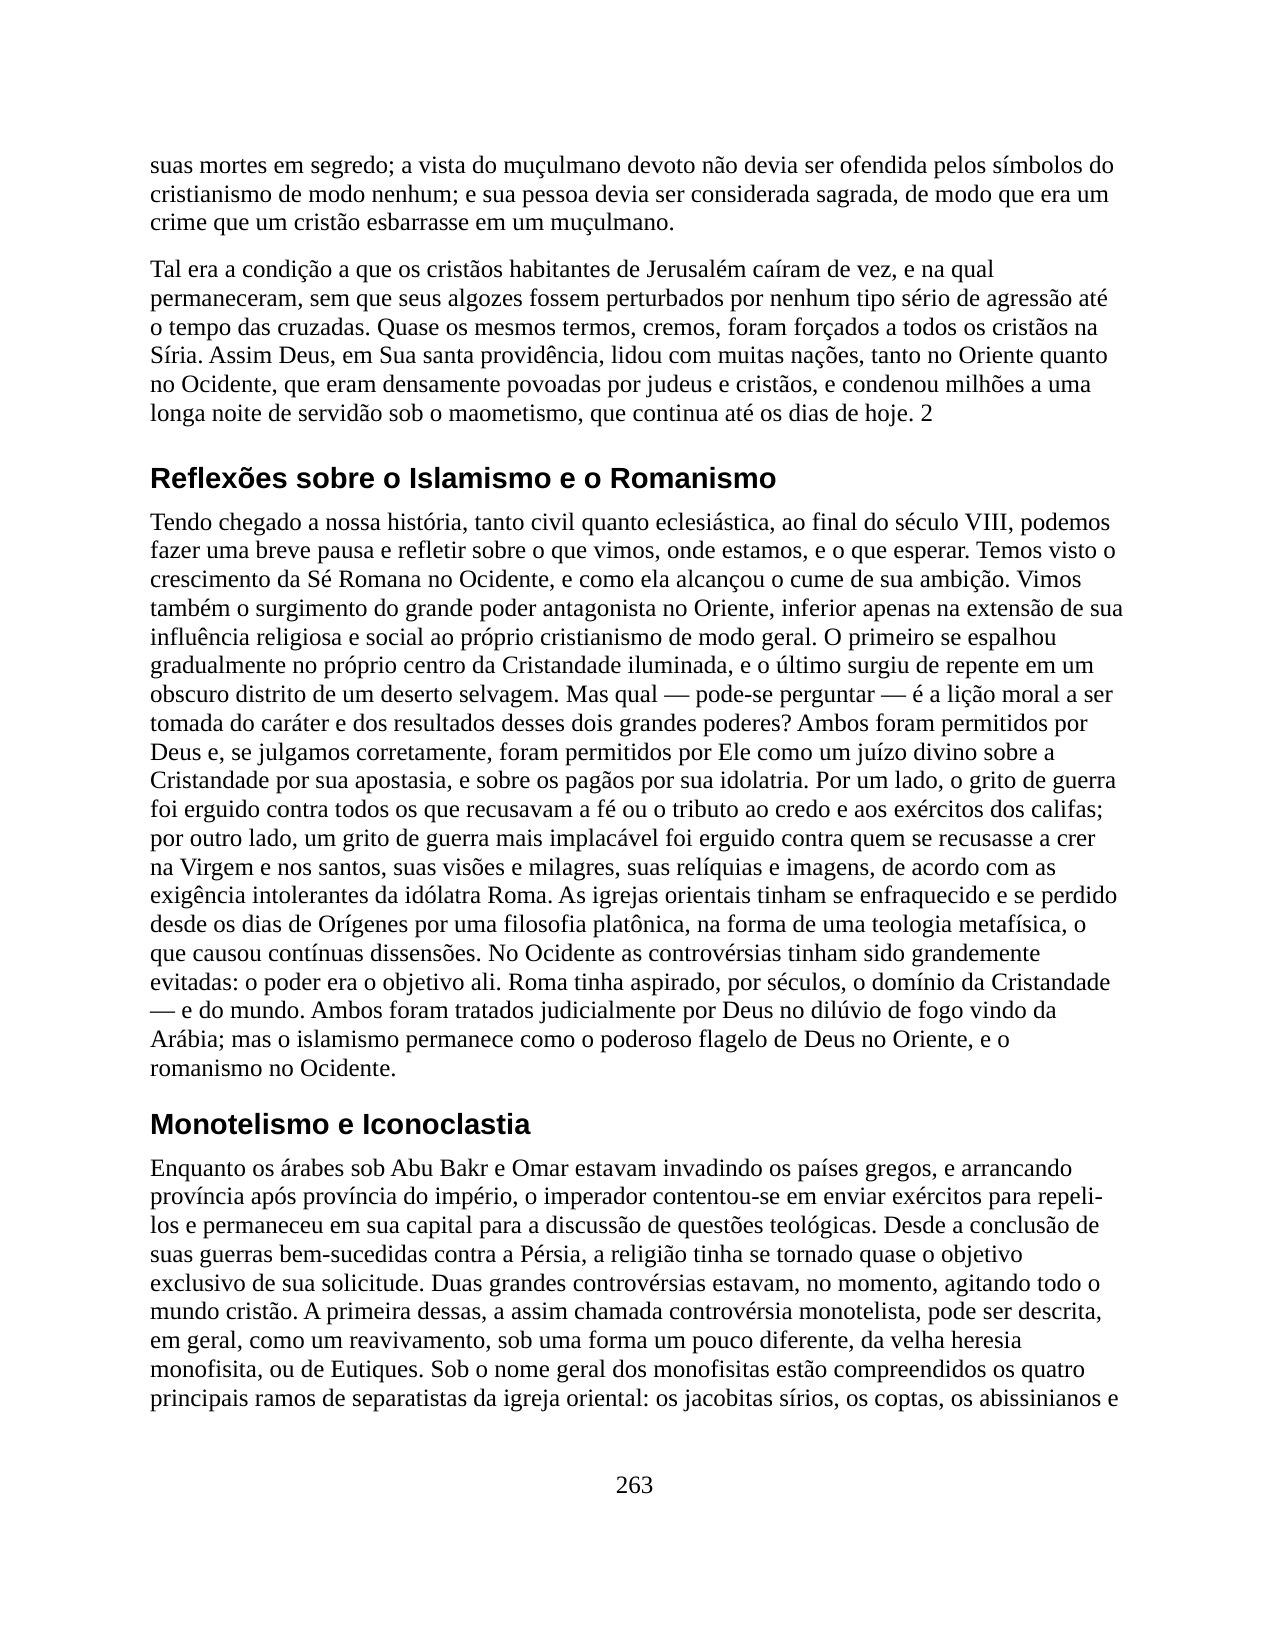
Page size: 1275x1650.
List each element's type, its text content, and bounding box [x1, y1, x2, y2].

text Enquanto os árabes sob Abu Bakr e Omar estavam invadindo os países gregos, e arrancando província após província do império, o imperador contentou-se em enviar exércitos para repeli-los e permaneceu em sua capital para a discussão de questões teológicas. Desde a conclusão de suas guerras bem-sucedidas contra a Pérsia, a religião tinha se tornado quase o objetivo exclusivo de sua solicitude. Duas grandes controvérsias estavam, no momento, agitando todo o mundo cristão. A primeira dessas, a assim chamada controvérsia monotelista, pode ser descrita, em geral, como um reavivamento, sob uma forma um pouco diferente, da velha heresia monofisita, ou de Eutiques. Sob o nome geral dos monofisitas estão compreendidos os quatro principais ramos de separatistas da igreja oriental: os jacobitas sírios, os coptas, os abissinianos e [150, 1153, 1125, 1411]
text Tendo chegado a nossa história, tanto civil quanto eclesiástica, ao final do século VIII, podemos fazer uma breve pausa e refletir sobre o que vimos, onde estamos, e o que esperar. Temos visto o crescimento da Sé Romana no Ocidente, e como ela alcançou o cume de sua ambição. Vimos também o surgimento do grande poder antagonista no Oriente, inferior apenas na extensão de sua influência religiosa e social ao próprio cristianismo de modo geral. O primeiro se espalhou gradualmente no próprio centro da Cristandade iluminada, e o último surgiu de repente em um obscuro distrito de um deserto selvagem. Mas qual — pode-se perguntar — é a lição moral a ser tomada do caráter e dos resultados desses dois grandes poderes? Ambos foram permitidos por Deus e, se julgamos corretamente, foram permitidos por Ele como um juízo divino sobre a Cristandade por sua apostasia, e sobre os pagãos por sua idolatria. Por um lado, o grito de guerra foi erguido contra todos os que recusavam a fé ou o tributo ao credo e aos exércitos dos califas; por outro lado, um grito de guerra mais implacável foi erguido contra quem se recusasse a crer na Virgem e nos santos, suas visões e milagres, suas relíquias e imagens, de acordo com as exigência intolerantes da idólatra Roma. As igrejas orientais tinham se enfraquecido e se perdido desde os dias de Orígenes por uma filosofia platônica, na forma de uma teologia metafísica, o que causou contínuas dissensões. No Ocidente as controvérsias tinham sido grandemente evitadas: o poder era o objetivo ali. Roma tinha aspirado, por séculos, o domínio da Cristandade — e do mundo. Ambos foram tratados judicialmente por Deus no dilúvio de fogo vindo da Arábia; mas o islamismo permanece como o poderoso flagelo de Deus no Oriente, e o romanismo no Ocidente. [150, 507, 1125, 1082]
text suas mortes em segredo; a vista do muçulmano devoto não devia ser ofendida pelos símbolos do cristianismo de modo nenhum; e sua pessoa devia ser considerada sagrada, de modo que era um crime que um cristão esbarrasse em um muçulmano. [150, 150, 1125, 236]
text Tal era a condição a que os cristãos habitantes de Jerusalém caíram de vez, e na qual permaneceram, sem que seus algozes fossem perturbados por nenhum tipo sério de agressão até o tempo das cruzadas. Quase os mesmos termos, cremos, foram forçados a todos os cristãos na Síria. Assim Deus, em Sua santa providência, lidou com muitas nações, tanto no Oriente quanto no Ocidente, que eram densamente povoadas por judeus e cristãos, e condenou milhões a uma longa noite de servidão sob o maometismo, que continua até os dias de hoje. 2 [150, 254, 1125, 427]
subtitle Reflexões sobre o Islamismo e o Romanismo [150, 461, 1125, 494]
subtitle Monotelismo e Iconoclastia [150, 1107, 1125, 1140]
